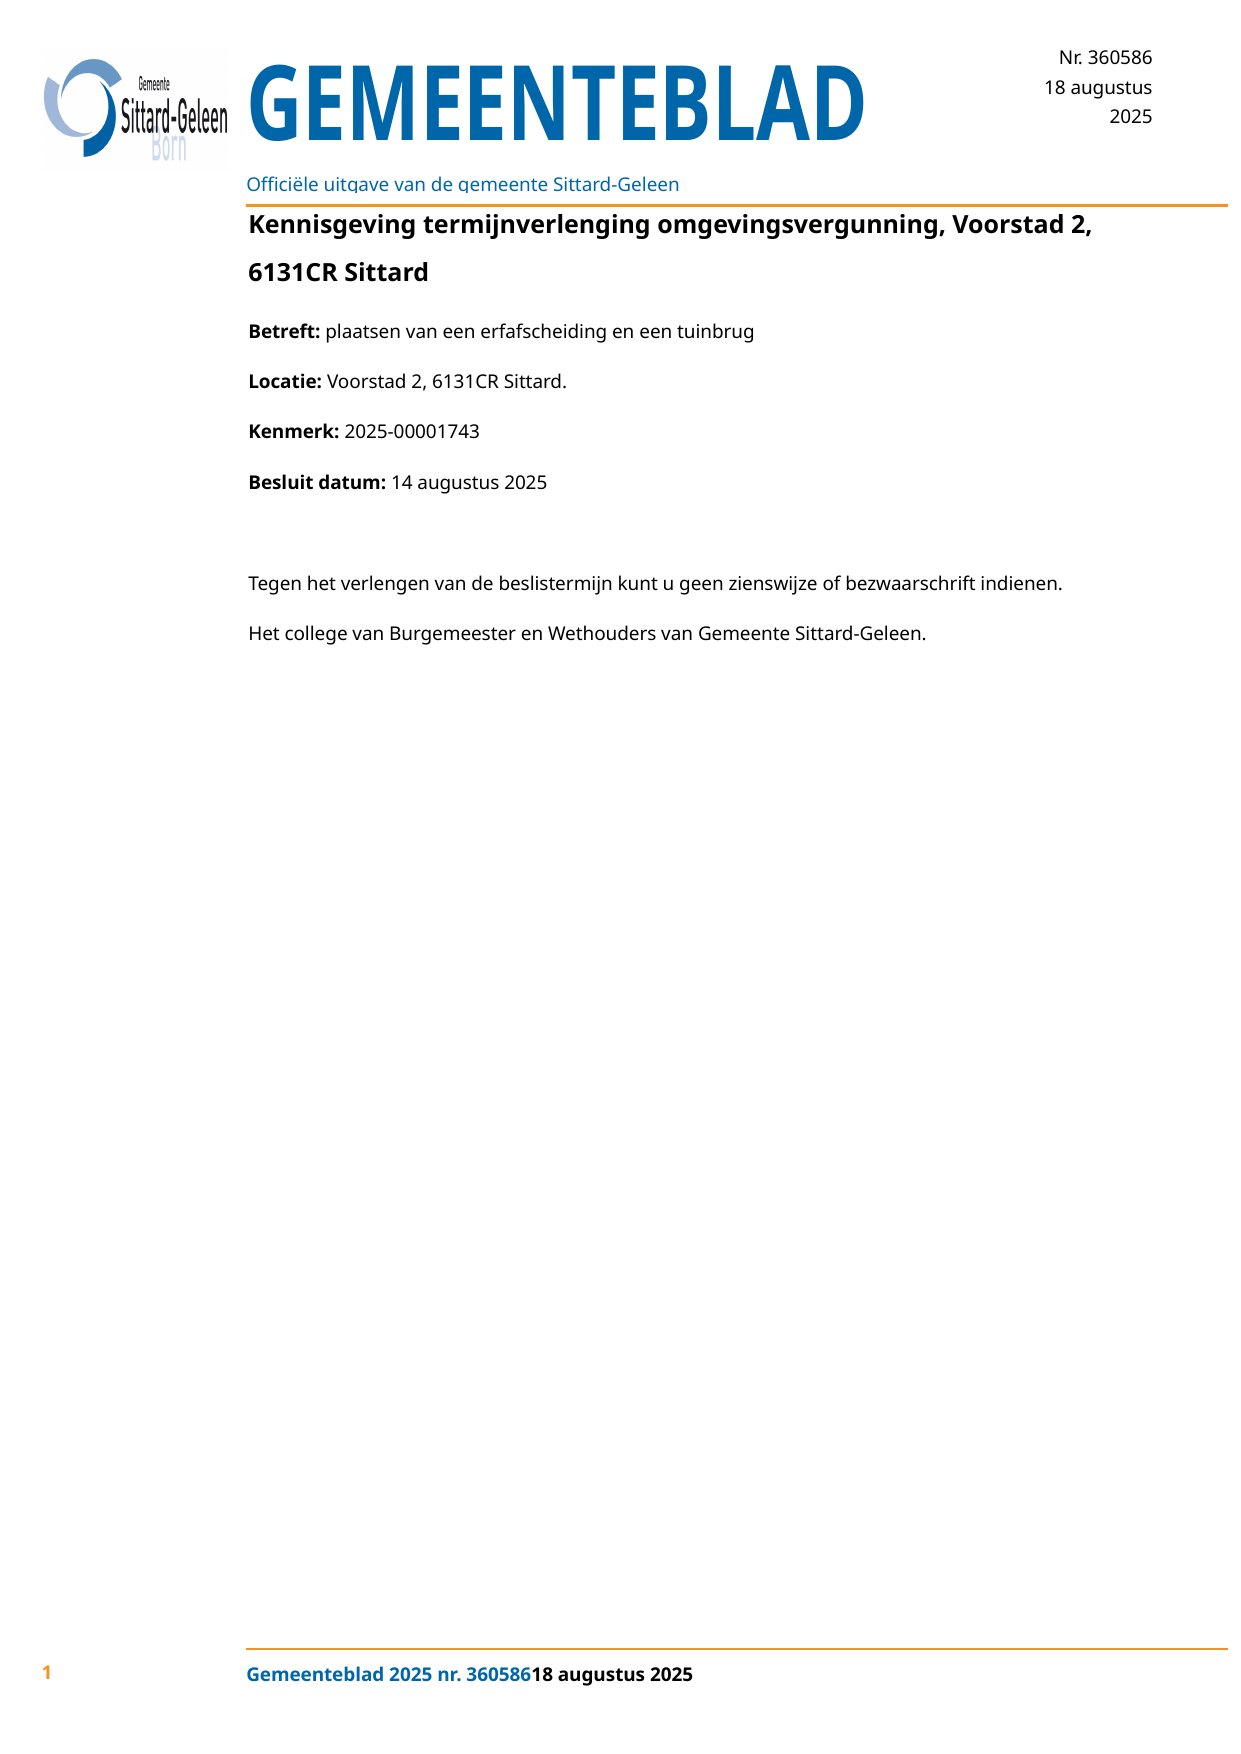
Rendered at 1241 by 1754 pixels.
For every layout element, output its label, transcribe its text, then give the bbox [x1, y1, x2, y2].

text Locatie: Voorstad 2, 6131CR Sittard. [248, 368, 1152, 394]
text Kennisgeving termijnverlenging omgevingsvergunning, Voorstad 2, 6131CR Sittard [248, 207, 1152, 288]
text Tegen het verlengen van de beslistermijn kunt u geen zienswijze of bezwaarschrift indienen. [248, 570, 1152, 596]
text Betreft: plaatsen van een erfafscheiding en een tuinbrug [248, 318, 1152, 344]
text Besluit datum: 14 augustus 2025 [248, 469, 1152, 495]
picture [41, 47, 231, 172]
text Het college van Burgemeester en Wethouders van Gemeente Sittard-Geleen. [248, 620, 1152, 646]
text Kenmerk: 2025-00001743 [248, 419, 1152, 444]
